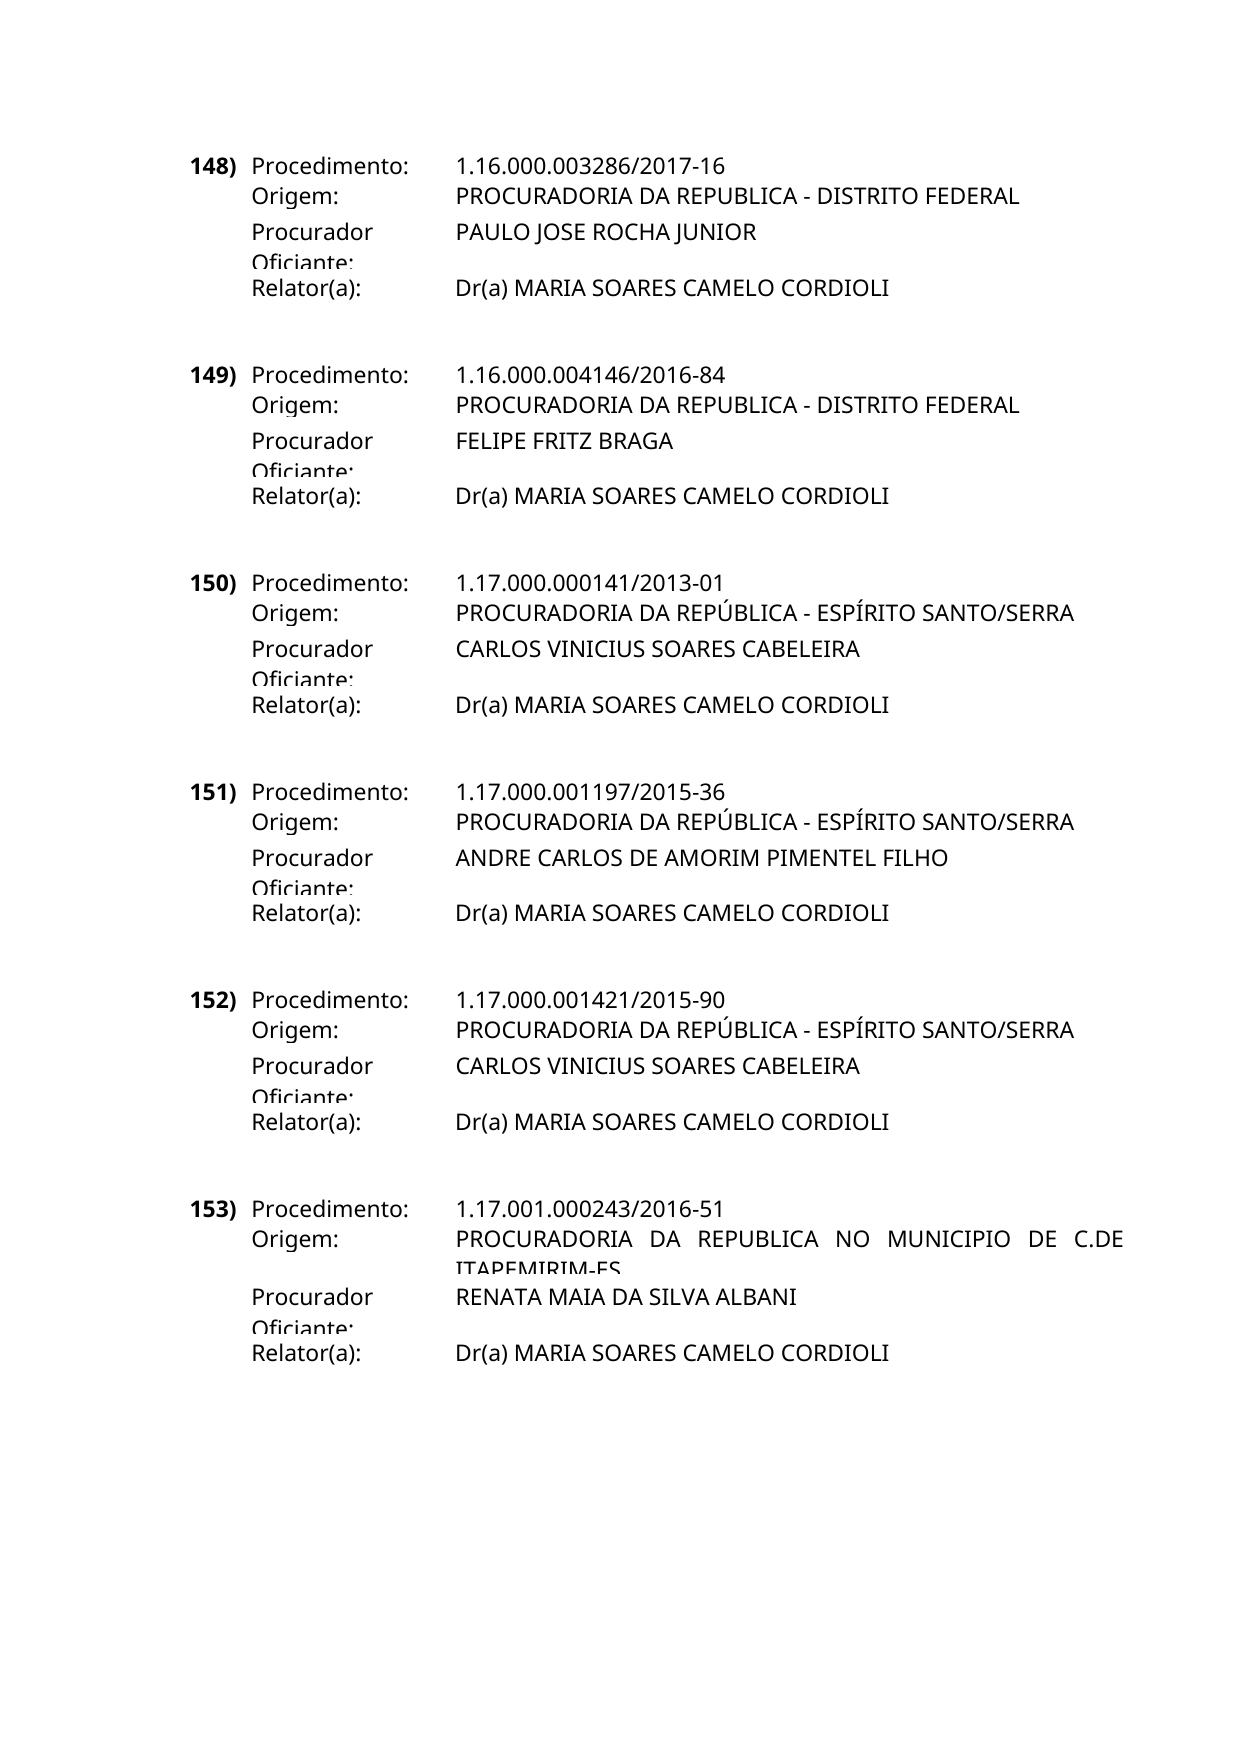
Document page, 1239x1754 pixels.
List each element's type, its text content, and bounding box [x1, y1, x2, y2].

table_cell [189, 633, 251, 684]
table_cell Origem: [251, 180, 455, 208]
table_cell [189, 1014, 251, 1043]
table_cell [0, 1223, 189, 1251]
table_cell [0, 1274, 189, 1281]
table_cell [189, 417, 251, 424]
table_cell [1125, 1043, 1239, 1050]
table_cell [455, 626, 1124, 633]
table_cell [251, 1251, 455, 1274]
table_cell [1125, 1014, 1239, 1043]
table_cell [0, 150, 189, 178]
table_header [189, 0, 251, 150]
table_header [455, 0, 1124, 150]
table_cell [189, 897, 251, 927]
table_cell [1125, 1136, 1239, 1193]
table_cell [0, 626, 189, 633]
table_cell 1.17.000.001421/2015-90 [455, 984, 1124, 1013]
table_cell [251, 1136, 455, 1193]
table_cell [189, 719, 251, 776]
table_cell [455, 927, 1124, 984]
table_cell [0, 389, 189, 417]
table_cell [455, 1136, 1124, 1193]
table_cell Procurador Oficiante: [251, 842, 455, 894]
table_cell [189, 806, 251, 834]
table_cell [0, 897, 189, 927]
table_cell [0, 1043, 189, 1050]
table_cell [455, 302, 1124, 358]
table_cell [455, 834, 1124, 842]
table_cell [1125, 425, 1239, 476]
table_cell Procedimento: [251, 150, 455, 178]
table_cell [0, 180, 189, 208]
table_cell [0, 1281, 189, 1332]
table_cell Procurador Oficiante: [251, 425, 455, 477]
table_cell [1125, 1274, 1239, 1281]
table_cell [189, 1136, 251, 1193]
table_cell [0, 1014, 189, 1043]
table_cell [189, 842, 251, 893]
table_cell [0, 719, 189, 776]
table_cell ANDRE CARLOS DE AMORIM PIMENTEL FILHO [455, 842, 1124, 893]
table_cell [1125, 150, 1239, 178]
table_cell PROCURADORIA DA REPÚBLICA - ESPÍRITO SANTO/SERRA [455, 597, 1124, 626]
table_cell 1.17.000.001197/2015-36 [455, 776, 1124, 804]
table_cell [1125, 480, 1239, 510]
table_cell [0, 689, 189, 719]
table_cell [1125, 272, 1239, 302]
table_cell [251, 834, 455, 842]
table_cell [0, 272, 189, 302]
table_cell [1125, 984, 1239, 1013]
table_header Relator(a): [251, 689, 455, 717]
table_cell 1.16.000.003286/2017-16 [455, 150, 1124, 178]
table_cell [0, 216, 189, 267]
table_cell [189, 1337, 251, 1367]
table_cell 1.17.001.000243/2016-51 [455, 1193, 1124, 1221]
table_cell [455, 417, 1124, 424]
table_cell [1125, 1106, 1239, 1136]
table_cell [189, 180, 251, 208]
table_cell [0, 480, 189, 510]
table_cell [1125, 389, 1239, 417]
table_cell [455, 510, 1124, 567]
table_header Dr(a) MARIA SOARES CAMELO CORDIOLI [455, 689, 1122, 717]
table_cell 151) [189, 776, 251, 804]
table_cell [1125, 359, 1239, 387]
table_header Relator(a): [251, 272, 455, 300]
table_cell [0, 842, 189, 893]
table_cell CARLOS VINICIUS SOARES CABELEIRA [455, 1050, 1124, 1101]
table_cell [251, 927, 455, 984]
table_cell [0, 1136, 189, 1193]
table_cell [189, 597, 251, 626]
table_header Relator(a): [251, 1106, 455, 1134]
table_cell Origem: [251, 1014, 455, 1043]
table_cell [1125, 834, 1239, 842]
table_cell [1125, 776, 1239, 804]
table_cell [0, 425, 189, 476]
table_cell PROCURADORIA DA REPUBLICA - DISTRITO FEDERAL [455, 180, 1124, 208]
table_cell [1125, 180, 1239, 208]
table_cell [0, 567, 189, 596]
table_cell [1125, 209, 1239, 216]
table_header Dr(a) MARIA SOARES CAMELO CORDIOLI [455, 1106, 1122, 1134]
table_cell Procedimento: [251, 984, 455, 1013]
table_cell [189, 689, 251, 719]
table_cell 150) [189, 567, 251, 596]
table_cell [189, 389, 251, 417]
table_cell [251, 1043, 455, 1050]
table_cell Origem: [251, 597, 455, 626]
table_cell [0, 776, 189, 804]
table_cell [251, 719, 455, 776]
table_cell [0, 209, 189, 216]
table_header [0, 0, 189, 150]
table_cell [189, 216, 251, 267]
table_cell [1125, 417, 1239, 424]
table_cell [0, 1193, 189, 1221]
table_cell [189, 626, 251, 633]
table_cell [251, 302, 455, 358]
table_cell [0, 1106, 189, 1136]
table_cell Procedimento: [251, 359, 455, 387]
table_cell [251, 626, 455, 633]
table_cell RENATA MAIA DA SILVA ALBANI [455, 1281, 1124, 1332]
table_cell [0, 1251, 189, 1274]
table_cell [455, 1043, 1124, 1050]
table_cell [1125, 626, 1239, 633]
table_cell [189, 1043, 251, 1050]
table_cell [189, 480, 251, 510]
table_cell [0, 302, 189, 358]
table_cell [189, 209, 251, 216]
table_cell [455, 209, 1124, 216]
table_cell Origem: [251, 806, 455, 834]
table_cell FELIPE FRITZ BRAGA [455, 425, 1124, 476]
table_cell [251, 209, 455, 216]
table_cell [251, 417, 455, 424]
table_cell [0, 417, 189, 424]
table_cell [1125, 1251, 1239, 1274]
table_cell [1125, 1050, 1239, 1101]
table_cell [189, 1050, 251, 1101]
table_cell [1125, 302, 1239, 358]
table_cell [189, 1106, 251, 1136]
table_cell 149) [189, 359, 251, 387]
table_cell 153) [189, 1193, 251, 1221]
table_cell [1125, 567, 1239, 596]
table_cell [0, 633, 189, 684]
table_cell [189, 1251, 251, 1274]
table_cell [0, 597, 189, 626]
table_cell [1125, 1193, 1239, 1221]
table_header Relator(a): [251, 480, 455, 509]
table_cell [0, 806, 189, 834]
table_header Dr(a) MARIA SOARES CAMELO CORDIOLI [455, 897, 1122, 926]
table_header Dr(a) MARIA SOARES CAMELO CORDIOLI [455, 1337, 1122, 1365]
table_cell 1.16.000.004146/2016-84 [455, 359, 1124, 387]
table_cell [189, 425, 251, 476]
table_cell [455, 1274, 1124, 1281]
table_cell Procurador Oficiante: [251, 633, 455, 686]
table_cell [251, 1274, 455, 1281]
table_header [1125, 0, 1239, 150]
table_cell [189, 1274, 251, 1281]
table_cell [1125, 216, 1239, 267]
table_cell Procurador Oficiante: [251, 1281, 455, 1334]
table_cell [1125, 689, 1239, 719]
table_cell [0, 1337, 189, 1367]
table_cell [1125, 633, 1239, 684]
table_cell Origem: [251, 389, 455, 417]
table_cell [1125, 1223, 1239, 1251]
table_cell Procurador Oficiante: [251, 216, 455, 268]
table_cell Procedimento: [251, 1193, 455, 1221]
table_cell Procedimento: [251, 776, 455, 804]
table_cell [251, 510, 455, 567]
table_header [251, 0, 455, 150]
table_cell [189, 1281, 251, 1332]
table_cell [1125, 719, 1239, 776]
table_cell 152) [189, 984, 251, 1013]
table_cell [1125, 842, 1239, 893]
table_cell PAULO JOSE ROCHA JUNIOR [455, 216, 1124, 267]
table_cell [1125, 806, 1239, 834]
table_header Relator(a): [251, 897, 455, 926]
table_cell 1.17.000.000141/2013-01 [455, 567, 1124, 596]
table_cell PROCURADORIA DA REPUBLICA NO MUNICIPIO DE C.DE ITAPEMIRIM-ES [455, 1223, 1124, 1274]
table_cell Procurador Oficiante: [251, 1050, 455, 1103]
table_cell PROCURADORIA DA REPÚBLICA - ESPÍRITO SANTO/SERRA [455, 806, 1124, 834]
table_header Dr(a) MARIA SOARES CAMELO CORDIOLI [455, 272, 1122, 300]
table_cell [189, 272, 251, 302]
table_cell [189, 927, 251, 984]
table_cell [0, 359, 189, 387]
table_cell CARLOS VINICIUS SOARES CABELEIRA [455, 633, 1124, 684]
table_cell [1125, 510, 1239, 567]
table_cell 148) [189, 150, 251, 178]
table_cell [1125, 1281, 1239, 1332]
table_cell [0, 834, 189, 842]
table_cell [189, 834, 251, 842]
table_cell Procedimento: [251, 567, 455, 596]
table_cell [1125, 597, 1239, 626]
table_cell [0, 510, 189, 567]
table_cell [189, 302, 251, 358]
table_cell PROCURADORIA DA REPÚBLICA - ESPÍRITO SANTO/SERRA [455, 1014, 1124, 1043]
table_cell [0, 984, 189, 1013]
table_cell [0, 1050, 189, 1101]
table_cell Origem: [251, 1223, 455, 1251]
table_cell [1125, 927, 1239, 984]
table_header Relator(a): [251, 1337, 455, 1365]
table_cell [1125, 1337, 1239, 1367]
table_cell [1125, 897, 1239, 927]
table_cell PROCURADORIA DA REPUBLICA - DISTRITO FEDERAL [455, 389, 1124, 417]
table_header Dr(a) MARIA SOARES CAMELO CORDIOLI [455, 480, 1122, 509]
table_cell [189, 1223, 251, 1251]
table_cell [189, 510, 251, 567]
table_cell [455, 719, 1124, 776]
table_cell [0, 927, 189, 984]
